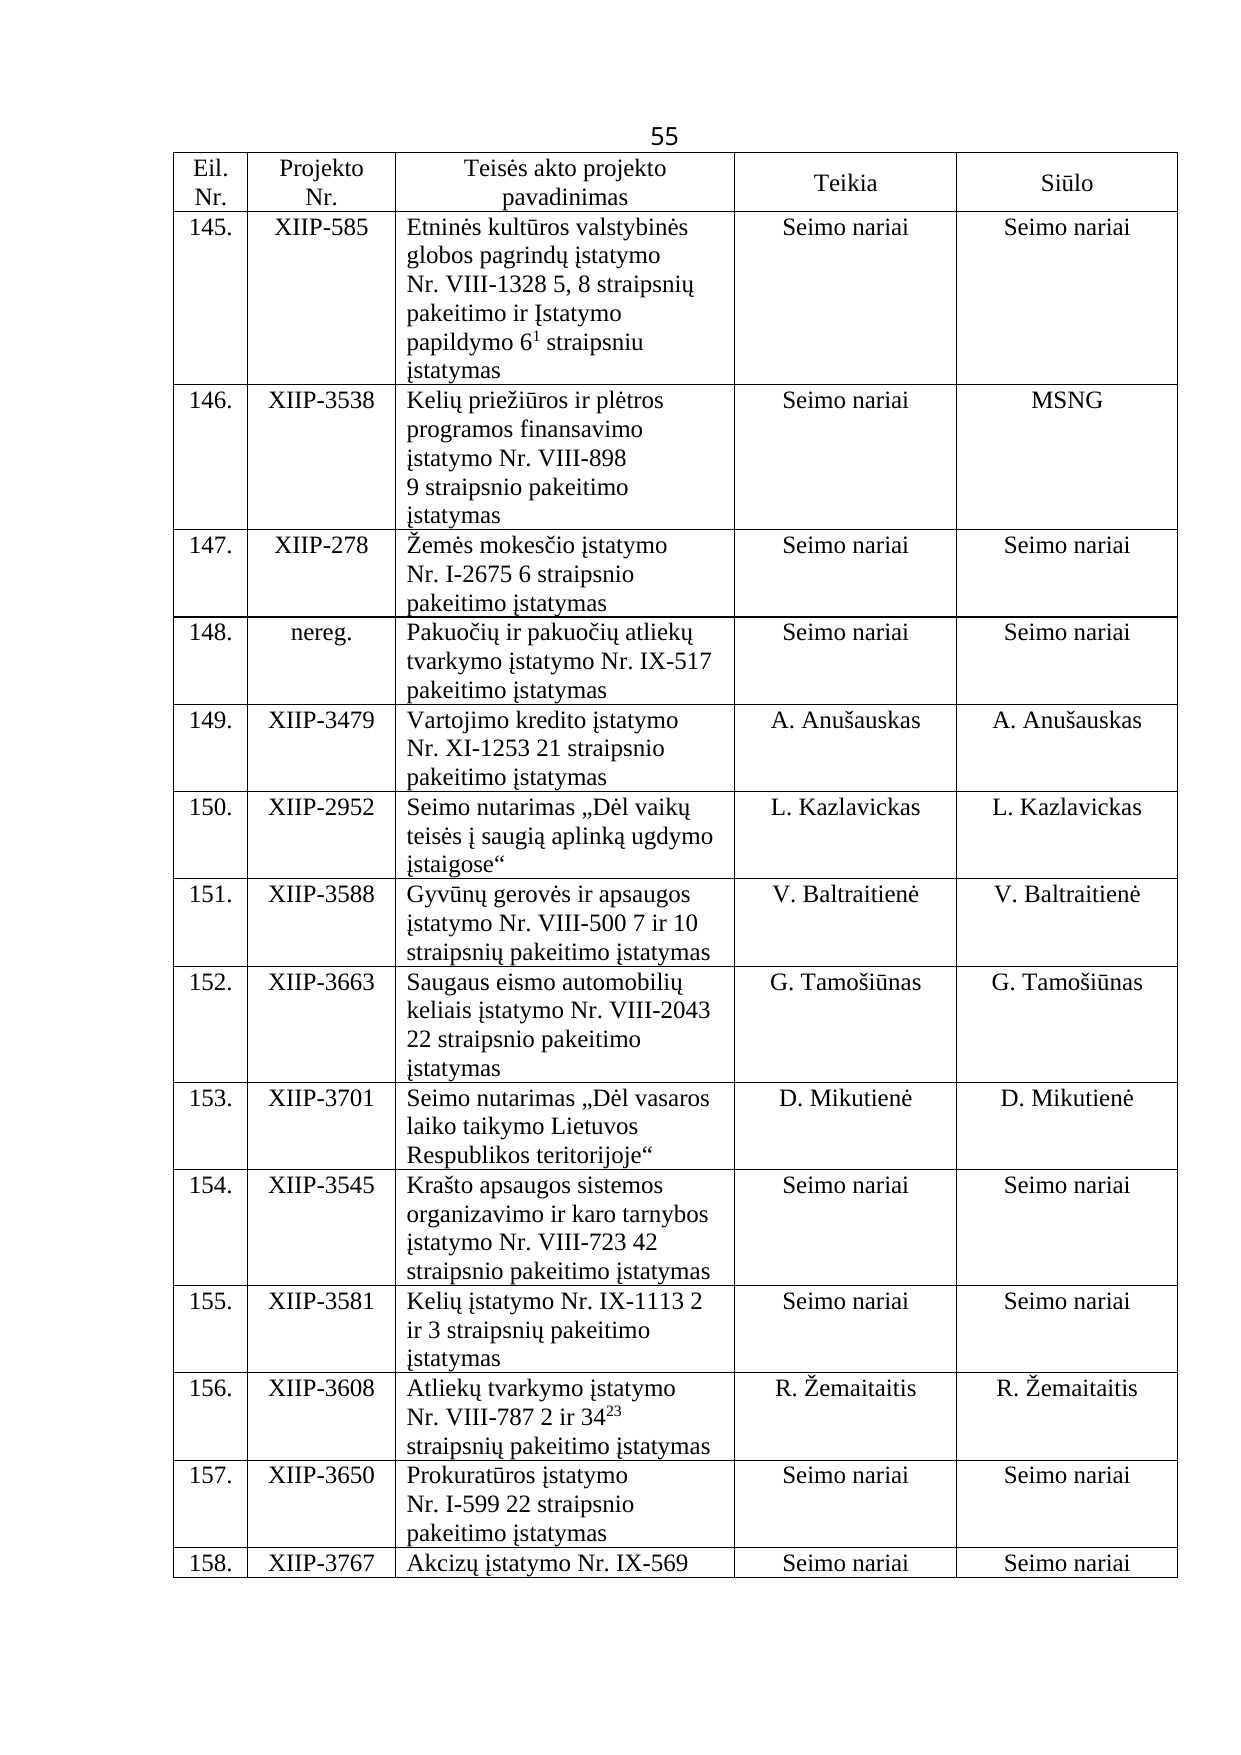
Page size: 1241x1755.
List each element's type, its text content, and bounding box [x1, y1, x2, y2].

table_cell Seimo nariai [957, 1461, 1177, 1547]
table_cell Seimo nutarimas „Dėl vaikų teisės į saugią aplinką ugdymo įstaigose“ [396, 792, 734, 878]
table_cell XIIP-3581 [248, 1286, 395, 1372]
table_cell V. Baltraitienė [735, 879, 956, 966]
table_cell XIIP-3479 [248, 705, 395, 791]
table_cell Seimo nariai [957, 530, 1177, 616]
table_cell Gyvūnų gerovės ir apsaugos įstatymo Nr. VIII-500 7 ir 10 straipsnių pakeitimo įstatymas [396, 879, 734, 966]
table_cell XIIP-3545 [248, 1170, 395, 1285]
table_cell Krašto apsaugos sistemos organizavimo ir karo tarnybos įstatymo Nr. VIII-723 42 straipsnio pakeitimo įstatymas [396, 1170, 734, 1285]
table_header Projekto Nr. [248, 153, 395, 211]
table_cell Saugaus eismo automobilių keliais įstatymo Nr. VIII-2043 22 straipsnio pakeitimo įstatymas [396, 967, 734, 1082]
table_cell Seimo nariai [957, 1170, 1177, 1285]
table_cell Etninės kultūros valstybinės globos pagrindų įstatymo Nr. VIII-1328 5, 8 straipsnių pakeitimo ir Įstatymo papildymo 61 straipsniu įstatymas [396, 212, 734, 384]
table_cell XIIP-278 [248, 530, 395, 616]
table_cell Pakuočių ir pakuočių atliekų tvarkymo įstatymo Nr. IX-517 pakeitimo įstatymas [396, 618, 734, 704]
table_cell XIIP-3588 [248, 879, 395, 966]
table_cell Žemės mokesčio įstatymo Nr. I-2675 6 straipsnio pakeitimo įstatymas [396, 530, 734, 616]
table_cell XIIP-3663 [248, 967, 395, 1082]
table_cell XIIP-3650 [248, 1461, 395, 1547]
table_cell Seimo nariai [735, 1548, 956, 1577]
table_cell Seimo nariai [735, 1170, 956, 1285]
table_cell 151. [174, 879, 247, 966]
table_cell XIIP-585 [248, 212, 395, 384]
table_cell A. Anušauskas [957, 705, 1177, 791]
table_cell L. Kazlavickas [957, 792, 1177, 878]
table_header Teikia [735, 153, 956, 211]
table_cell Seimo nutarimas „Dėl vasaros laiko taikymo Lietuvos Respublikos teritorijoje“ [396, 1083, 734, 1169]
table_cell Seimo nariai [735, 618, 956, 704]
table_cell 147. [174, 530, 247, 616]
table_cell 146. [174, 385, 247, 529]
table_header Eil. Nr. [174, 153, 247, 211]
table_cell Seimo nariai [957, 618, 1177, 704]
table_cell XIIP-3767 [248, 1548, 395, 1577]
table_cell 153. [174, 1083, 247, 1169]
table_cell Seimo nariai [735, 1461, 956, 1547]
table_cell Seimo nariai [735, 385, 956, 529]
table_cell MSNG [957, 385, 1177, 529]
table_cell Seimo nariai [735, 1286, 956, 1372]
table_cell V. Baltraitienė [957, 879, 1177, 966]
table_cell 150. [174, 792, 247, 878]
table_cell G. Tamošiūnas [957, 967, 1177, 1082]
table_header Siūlo [957, 153, 1177, 211]
table_cell 145. [174, 212, 247, 384]
table_cell 154. [174, 1170, 247, 1285]
table_cell Prokuratūros įstatymo Nr. I-599 22 straipsnio pakeitimo įstatymas [396, 1461, 734, 1547]
table_cell 157. [174, 1461, 247, 1547]
table_cell 155. [174, 1286, 247, 1372]
table_cell A. Anušauskas [735, 705, 956, 791]
table_cell Seimo nariai [957, 1548, 1177, 1577]
table_cell Seimo nariai [957, 212, 1177, 384]
table_cell G. Tamošiūnas [735, 967, 956, 1082]
table_cell L. Kazlavickas [735, 792, 956, 878]
table_cell 149. [174, 705, 247, 791]
table_cell D. Mikutienė [957, 1083, 1177, 1169]
table_cell Kelių įstatymo Nr. IX-1113 2 ir 3 straipsnių pakeitimo įstatymas [396, 1286, 734, 1372]
table_cell Seimo nariai [735, 212, 956, 384]
table_cell XIIP-3538 [248, 385, 395, 529]
table_cell Atliekų tvarkymo įstatymo Nr. VIII-787 2 ir 3423 straipsnių pakeitimo įstatymas [396, 1373, 734, 1459]
table_cell Akcizų įstatymo Nr. IX-569 [396, 1548, 734, 1577]
table_cell 148. [174, 618, 247, 704]
table_cell nereg. [248, 618, 395, 704]
table_cell XIIP-3608 [248, 1373, 395, 1459]
table_cell 156. [174, 1373, 247, 1459]
table_cell XIIP-3701 [248, 1083, 395, 1169]
table_cell R. Žemaitaitis [735, 1373, 956, 1459]
table_cell Vartojimo kredito įstatymo Nr. XI-1253 21 straipsnio pakeitimo įstatymas [396, 705, 734, 791]
table_header Teisės akto projekto pavadinimas [396, 153, 734, 211]
table_cell R. Žemaitaitis [957, 1373, 1177, 1459]
table_cell XIIP-2952 [248, 792, 395, 878]
table_cell Seimo nariai [735, 530, 956, 616]
table_cell D. Mikutienė [735, 1083, 956, 1169]
table_cell Seimo nariai [957, 1286, 1177, 1372]
table_cell 152. [174, 967, 247, 1082]
table_cell 158. [174, 1548, 247, 1577]
table_cell Kelių priežiūros ir plėtros programos finansavimo įstatymo Nr. VIII-898 9 straipsnio pakeitimo įstatymas [396, 385, 734, 529]
